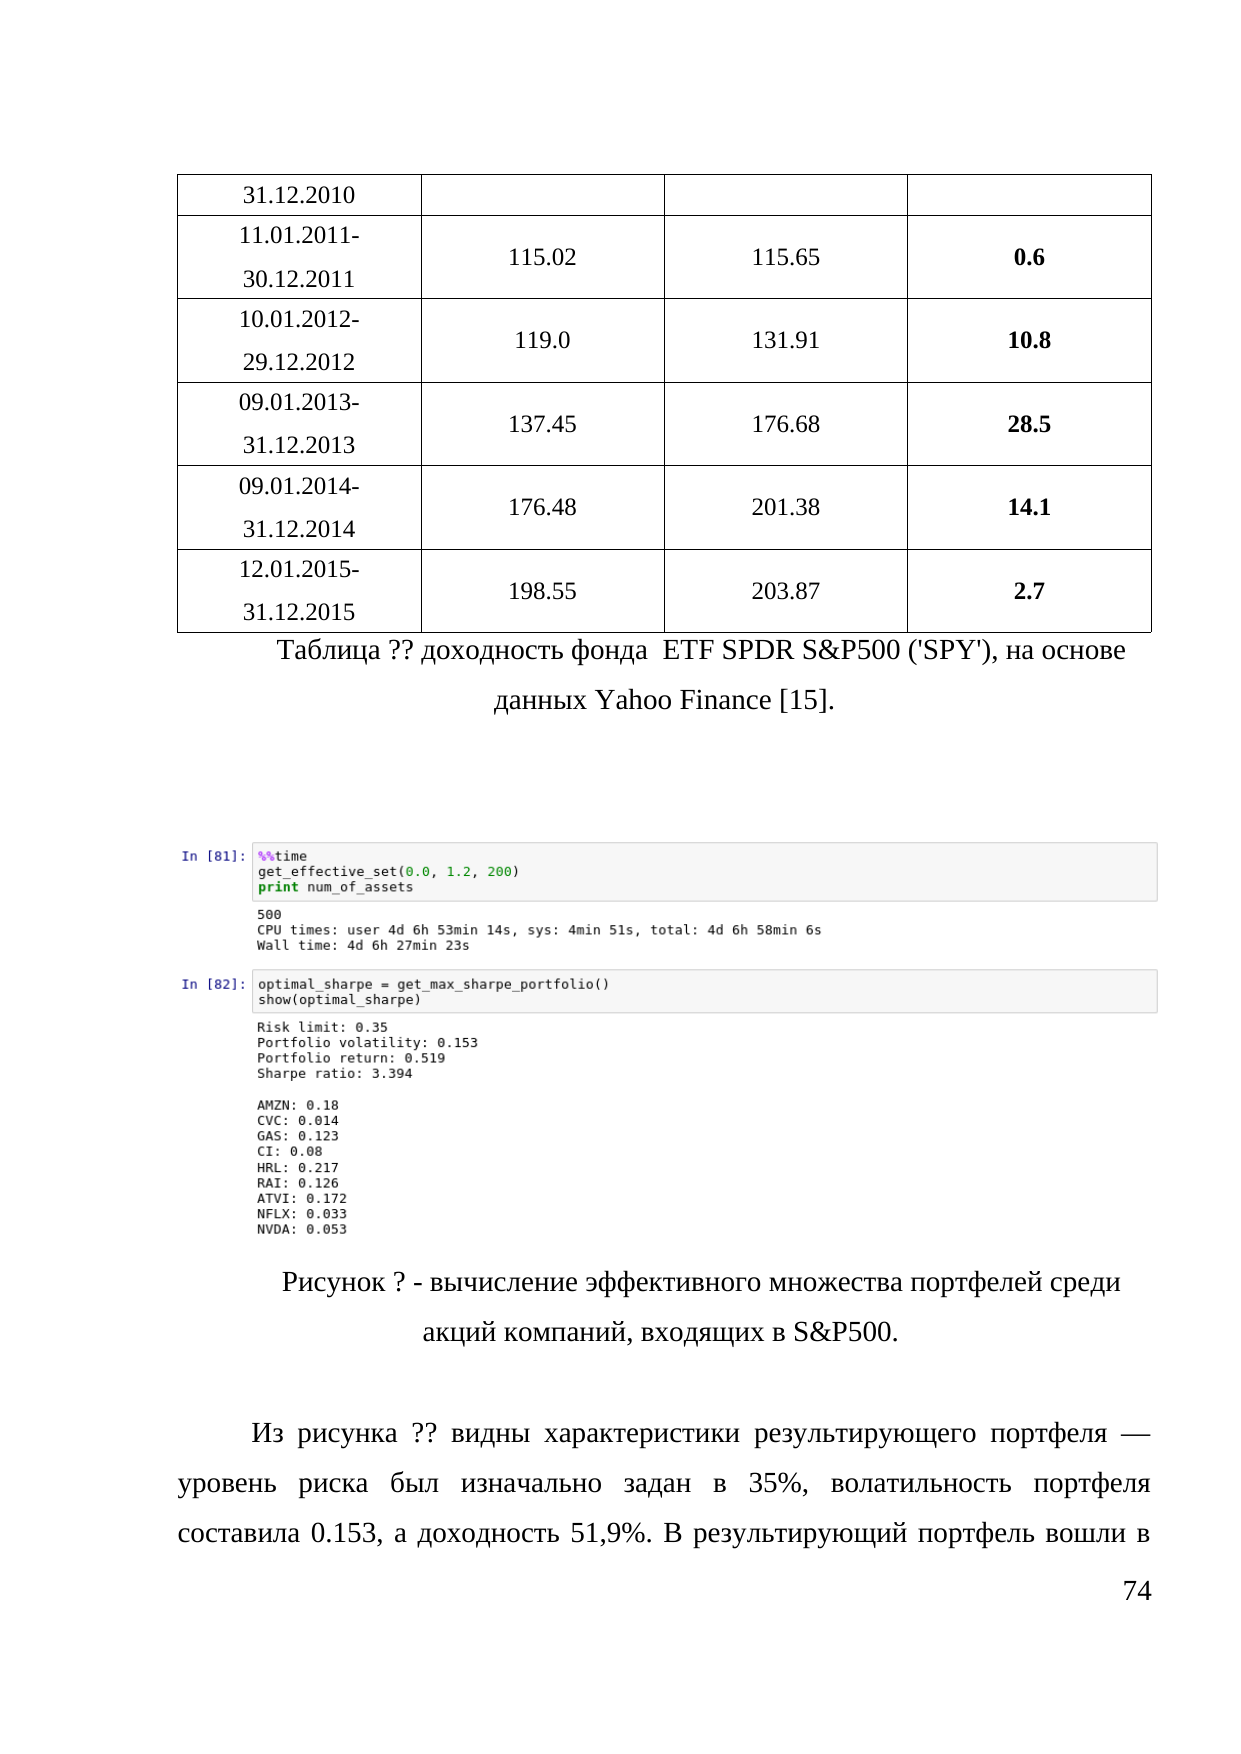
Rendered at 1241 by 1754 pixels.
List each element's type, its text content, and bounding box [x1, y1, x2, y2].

table_cell 2.7 [908, 550, 1151, 632]
table_cell 14.1 [908, 466, 1151, 548]
text Рисунок ? - вычисление эффективного множества портфелей среди акций компаний, входящих в S&P500. [177, 1248, 1152, 1348]
table_cell [908, 175, 1151, 215]
table_cell 11.01.2011- 30.12.2011 [178, 216, 421, 298]
table_cell [422, 175, 664, 215]
picture [162, 833, 1167, 1248]
table_cell 10.01.2012- 29.12.2012 [178, 299, 421, 382]
table_cell 176.48 [422, 466, 664, 548]
table_cell 31.12.2010 [178, 175, 421, 215]
table_cell 115.02 [422, 216, 664, 298]
table_cell 198.55 [422, 550, 664, 632]
table_cell 0.6 [908, 216, 1151, 298]
table_cell 09.01.2013- 31.12.2013 [178, 383, 421, 465]
table_cell 28.5 [908, 383, 1151, 465]
table_cell 201.38 [665, 466, 907, 548]
table_cell 203.87 [665, 550, 907, 632]
table_cell 131.91 [665, 299, 907, 382]
table_cell 10.8 [908, 299, 1151, 382]
table_cell 115.65 [665, 216, 907, 298]
table_cell [665, 175, 907, 215]
table_cell 176.68 [665, 383, 907, 465]
table_cell 137.45 [422, 383, 664, 465]
text Из рисунка ?? видны характеристики результирующего портфеля — уровень риска был изначально задан в 35%, волатильность портфеля составила 0.153, а доходность 51,9%. В результирующий портфель вошли в [177, 1415, 1152, 1549]
text Таблица ?? доходность фонда ETF SPDR S&P500 ('SPY'), на основе данных Yahoo Finance [15]. [177, 632, 1152, 716]
table_cell 12.01.2015- 31.12.2015 [178, 550, 421, 632]
table_cell 09.01.2014- 31.12.2014 [178, 466, 421, 548]
table_cell 119.0 [422, 299, 664, 382]
